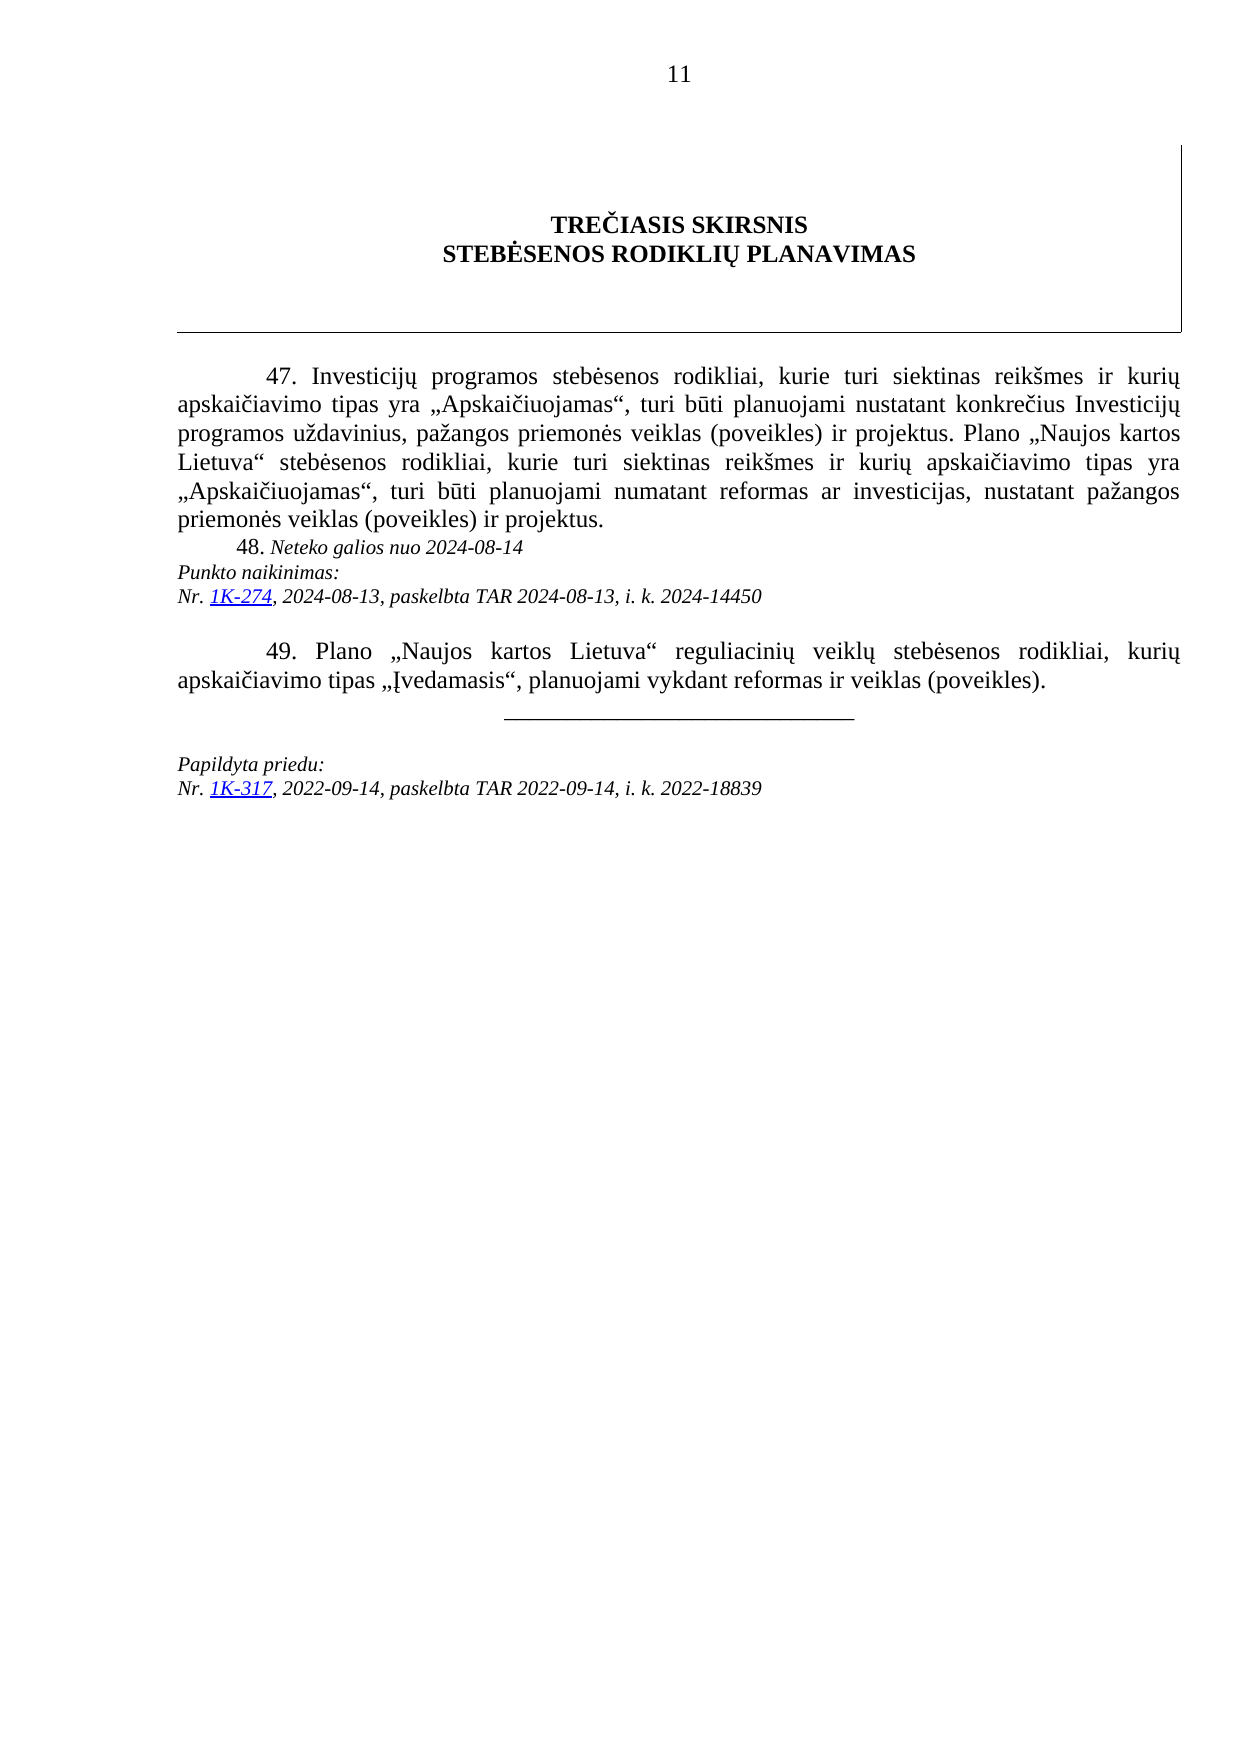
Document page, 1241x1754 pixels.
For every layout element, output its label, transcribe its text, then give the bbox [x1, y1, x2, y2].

text STEBĖSENOS RODIKLIŲ PLANAVIMAS [177, 239, 1181, 332]
text Nr. 1K-317, 2022-09-14, paskelbta TAR 2022-09-14, i. k. 2022-18839 [177, 776, 1181, 799]
text 49. Plano „Naujos kartos Lietuva“ reguliacinių veiklų stebėsenos rodikliai, kurių apskaičiavimo tipas „Įvedamasis“, planuojami vykdant reformas ir veiklas (poveikles). [177, 636, 1181, 694]
text Papildyta priedu: [177, 751, 1181, 776]
text ____________________________ [177, 694, 1181, 723]
text Nr. 1K-274, 2024-08-13, paskelbta TAR 2024-08-13, i. k. 2024-14450 [177, 584, 1181, 608]
text 47. Investicijų programos stebėsenos rodikliai, kurie turi siektinas reikšmes ir kurių apskaičiavimo tipas yra „Apskaičiuojamas“, turi būti planuojami nustatant konkrečius Investicijų programos uždavinius, pažangos priemonės veiklas (poveikles) ir projektus. Plano „Naujos kartos Lietuva“ stebėsenos rodikliai, kurie turi siektinas reikšmes ir kurių apskaičiavimo tipas yra „Apskaičiuojamas“, turi būti planuojami numatant reformas ar investicijas, nustatant pažangos priemonės veiklas (poveikles) ir projektus. [177, 361, 1181, 533]
text Punkto naikinimas: [177, 559, 1181, 584]
text 48. Neteko galios nuo 2024-08-14 [177, 533, 1181, 559]
text TREČIASIS SKIRSNIS [177, 145, 1181, 239]
